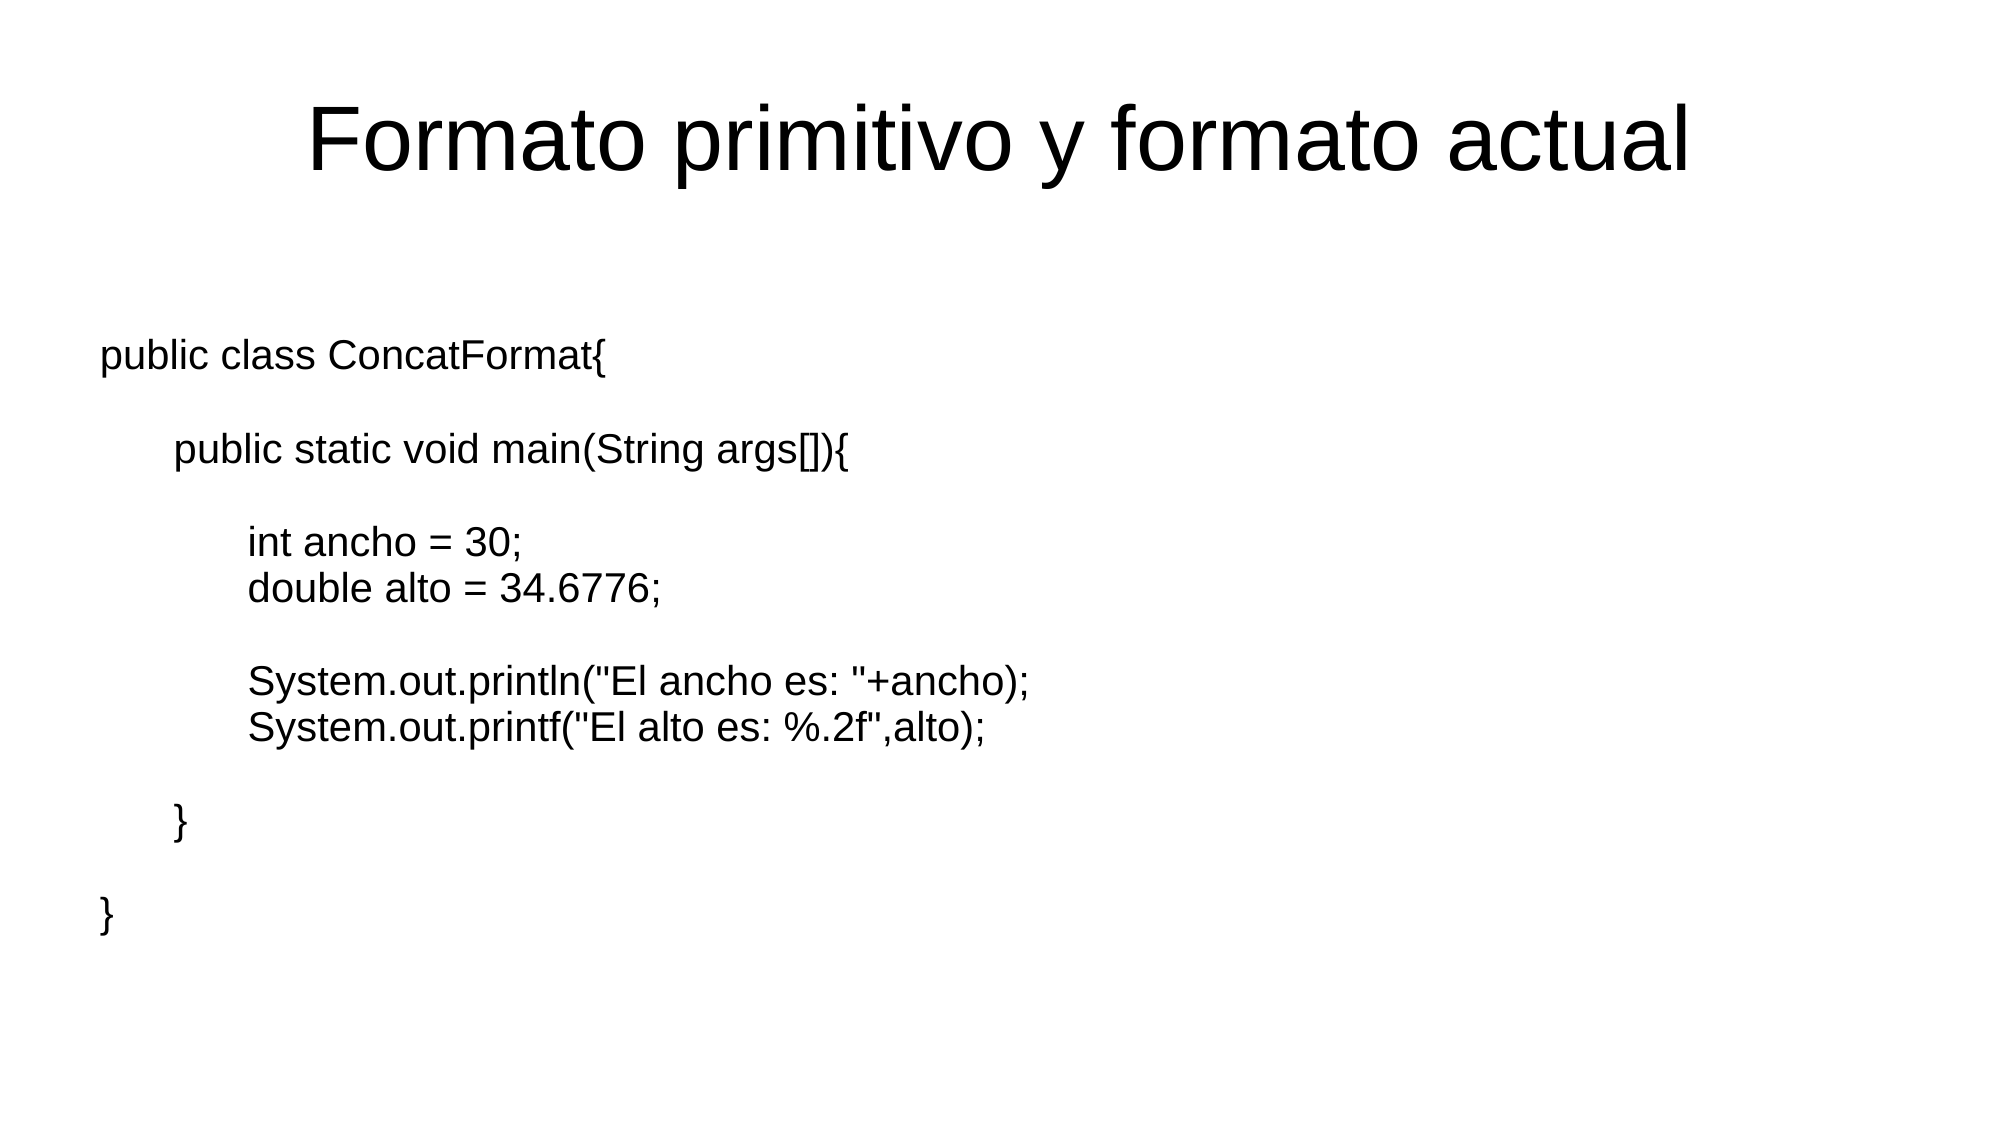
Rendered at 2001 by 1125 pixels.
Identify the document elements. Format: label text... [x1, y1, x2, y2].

title Formato primitivo y formato actual [99, 44, 1900, 233]
subtitle public class ConcatFormat{ public static void main(String args[]){ int ancho = 30; double alto = 34.6776; System.out.println("El ancho es: "+ancho); System.out.printf("El alto es: %.2f",alto); } } [99, 263, 1900, 1006]
